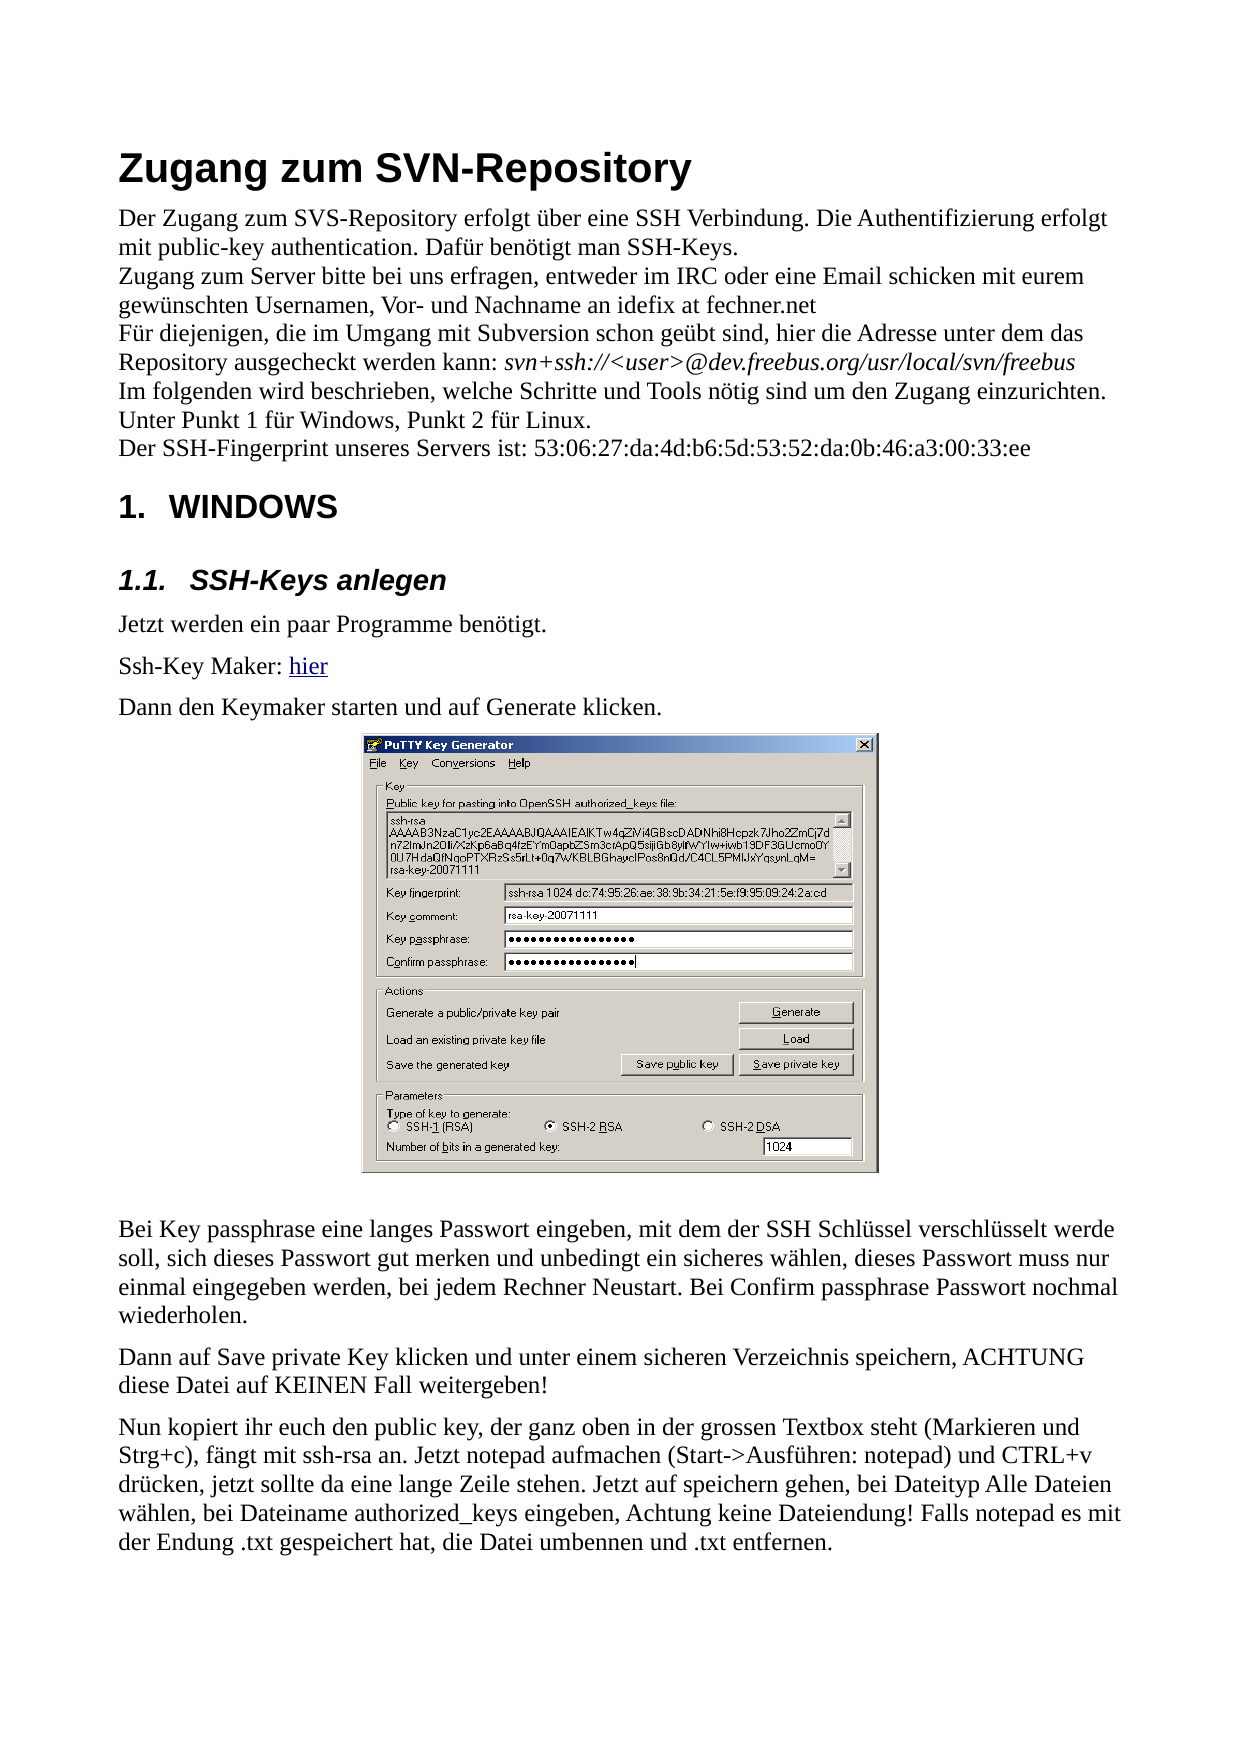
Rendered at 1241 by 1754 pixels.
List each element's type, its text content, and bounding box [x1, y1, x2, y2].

text Jetzt werden ein paar Programme benötigt. [118, 609, 1122, 638]
subtitle WINDOWS [118, 487, 1122, 526]
text Der Zugang zum SVS-Repository erfolgt über eine SSH Verbindung. Die Authentifizierung erfolgt mit public-key authentication. Dafür benötigt man SSH-Keys. [118, 203, 1122, 261]
text Bei Key passphrase eine langes Passwort eingeben, mit dem der SSH Schlüssel verschlüsselt werde soll, sich dieses Passwort gut merken und unbedingt ein sicheres wählen, dieses Passwort muss nur einmal eingegeben werden, bei jedem Rechner Neustart. Bei Confirm passphrase Passwort nochmal wiederholen. [118, 1214, 1122, 1329]
text Dann auf Save private Key klicken und unter einem sicheren Verzeichnis speichern, ACHTUNG diese Datei auf KEINEN Fall weitergeben! [118, 1342, 1122, 1399]
text Im folgenden wird beschrieben, welche Schritte und Tools nötig sind um den Zugang einzurichten. Unter Punkt 1 für Windows, Punkt 2 für Linux. [118, 376, 1122, 433]
subtitle SSH-Keys anlegen [118, 563, 1122, 597]
picture [361, 733, 879, 1173]
text Ssh-Key Maker: hier [118, 651, 1122, 679]
text Dann den Keymaker starten und auf Generate klicken. [118, 692, 1122, 721]
text Der SSH-Fingerprint unseres Servers ist: 53:06:27:da:4d:b6:5d:53:52:da:0b:46:a3:00:33:ee [118, 433, 1122, 462]
subtitle Zugang zum SVN-Repository [118, 143, 1122, 191]
text Nun kopiert ihr euch den public key, der ganz oben in der grossen Textbox steht (Markieren und Strg+c), fängt mit ssh-rsa an. Jetzt notepad aufmachen (Start->Ausführen: notepad) und CTRL+v drücken, jetzt sollte da eine lange Zeile stehen. Jetzt auf speichern gehen, bei Dateityp Alle Dateien wählen, bei Dateiname authorized_keys eingeben, Achtung keine Dateiendung! Falls notepad es mit der Endung .txt gespeichert hat, die Datei umbennen und .txt entfernen. [118, 1412, 1122, 1556]
text Für diejenigen, die im Umgang mit Subversion schon geübt sind, hier die Adresse unter dem das Repository ausgecheckt werden kann: svn+ssh://<user>@dev.freebus.org/usr/local/svn/freebus [118, 318, 1122, 376]
text Zugang zum Server bitte bei uns erfragen, entweder im IRC oder eine Email schicken mit eurem gewünschten Usernamen, Vor- und Nachname an idefix at fechner.net [118, 261, 1122, 318]
